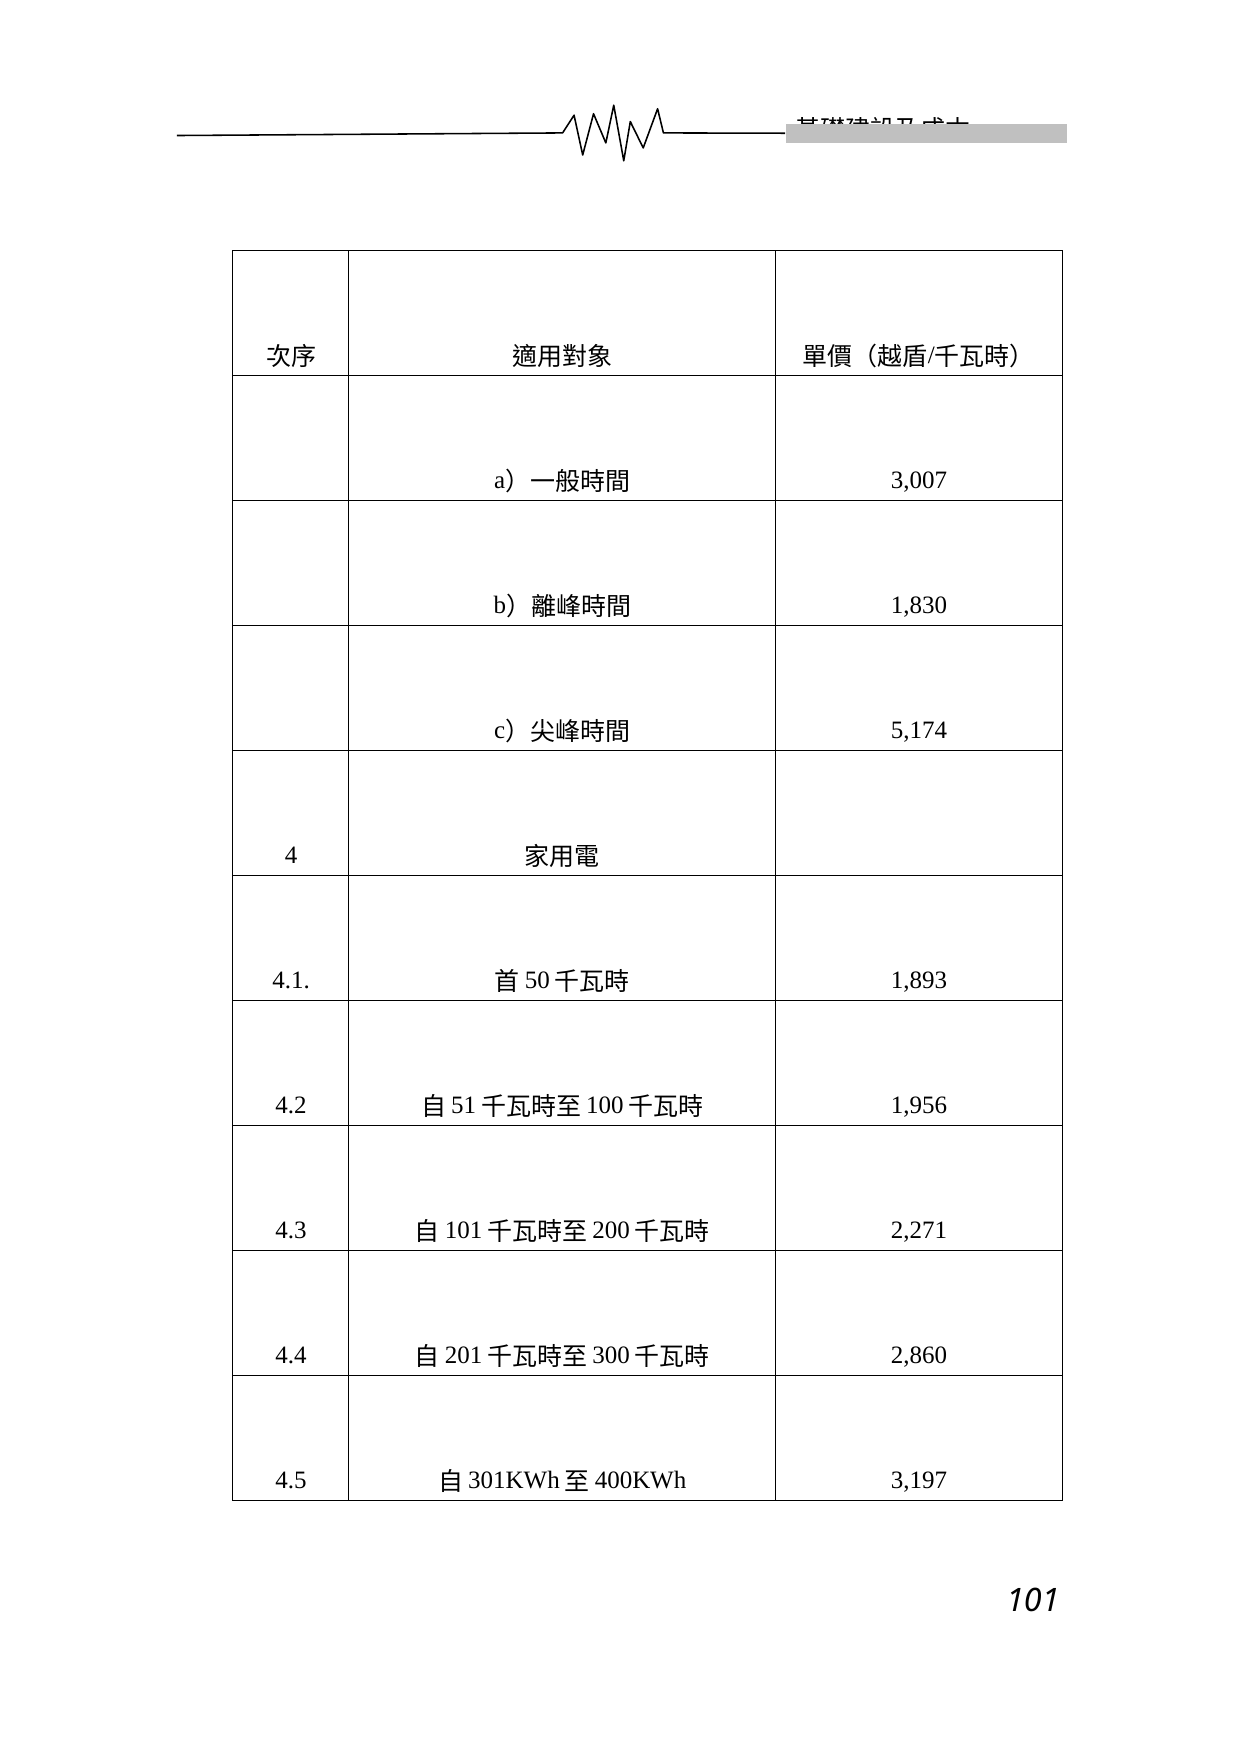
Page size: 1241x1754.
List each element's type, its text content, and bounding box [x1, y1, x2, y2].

table_cell 首50千瓦時 [349, 876, 775, 1000]
table_cell 3,007 [776, 376, 1062, 500]
table_cell 2,271 [776, 1126, 1062, 1250]
table_cell [776, 751, 1062, 875]
table_cell 4 [233, 751, 348, 875]
table_header 單價（越盾/千瓦時） [776, 251, 1062, 375]
table_cell 自101千瓦時至200千瓦時 [349, 1126, 775, 1250]
table_cell [233, 626, 348, 750]
table_cell [233, 376, 348, 500]
table_cell 自51千瓦時至100千瓦時 [349, 1001, 775, 1125]
table_cell 4.1. [233, 876, 348, 1000]
table_cell 3,197 [776, 1376, 1062, 1500]
table_cell 家用電 [349, 751, 775, 875]
table_cell 1,830 [776, 501, 1062, 625]
table_cell 2,860 [776, 1251, 1062, 1375]
table_cell 自301KWh至400KWh [349, 1376, 775, 1500]
table_cell 4.3 [233, 1126, 348, 1250]
table_cell a）一般時間 [349, 376, 775, 500]
table_cell b）離峰時間 [349, 501, 775, 625]
table_cell 4.5 [233, 1376, 348, 1500]
table_cell 4.4 [233, 1251, 348, 1375]
table_cell 1,956 [776, 1001, 1062, 1125]
table_cell 5,174 [776, 626, 1062, 750]
table_cell 1,893 [776, 876, 1062, 1000]
table_header 次序 [233, 251, 348, 375]
table_cell [233, 501, 348, 625]
table_cell c）尖峰時間 [349, 626, 775, 750]
table_cell 自201千瓦時至300千瓦時 [349, 1251, 775, 1375]
table_header 適用對象 [349, 251, 775, 375]
table_cell 4.2 [233, 1001, 348, 1125]
